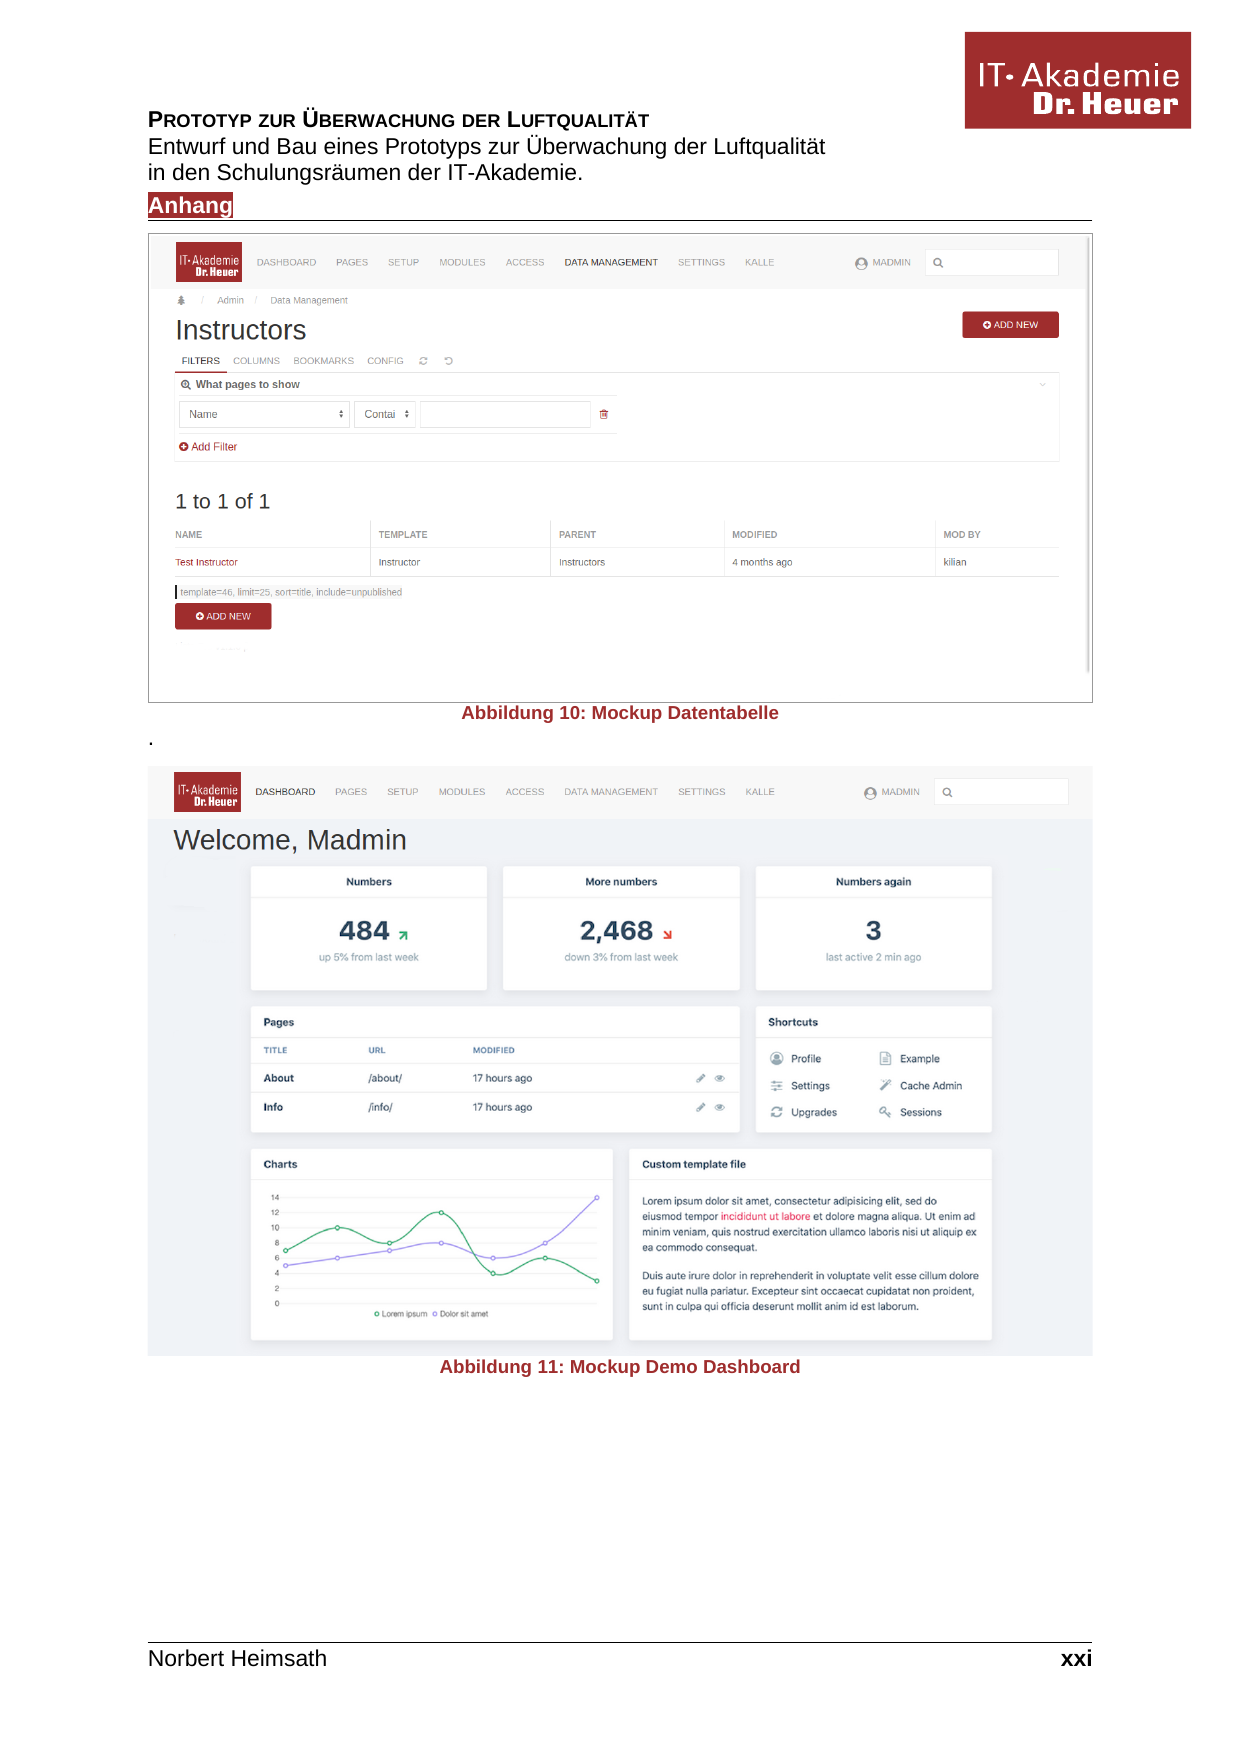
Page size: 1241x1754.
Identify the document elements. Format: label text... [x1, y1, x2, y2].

text . [148, 723, 1092, 750]
picture [147, 766, 1093, 1356]
text [149, 234, 1092, 702]
text Abbildung 11: Mockup Demo Dashboard [148, 1356, 1092, 1378]
picture [150, 236, 1090, 699]
text Abbildung 10: Mockup Datentabelle [148, 703, 1092, 723]
